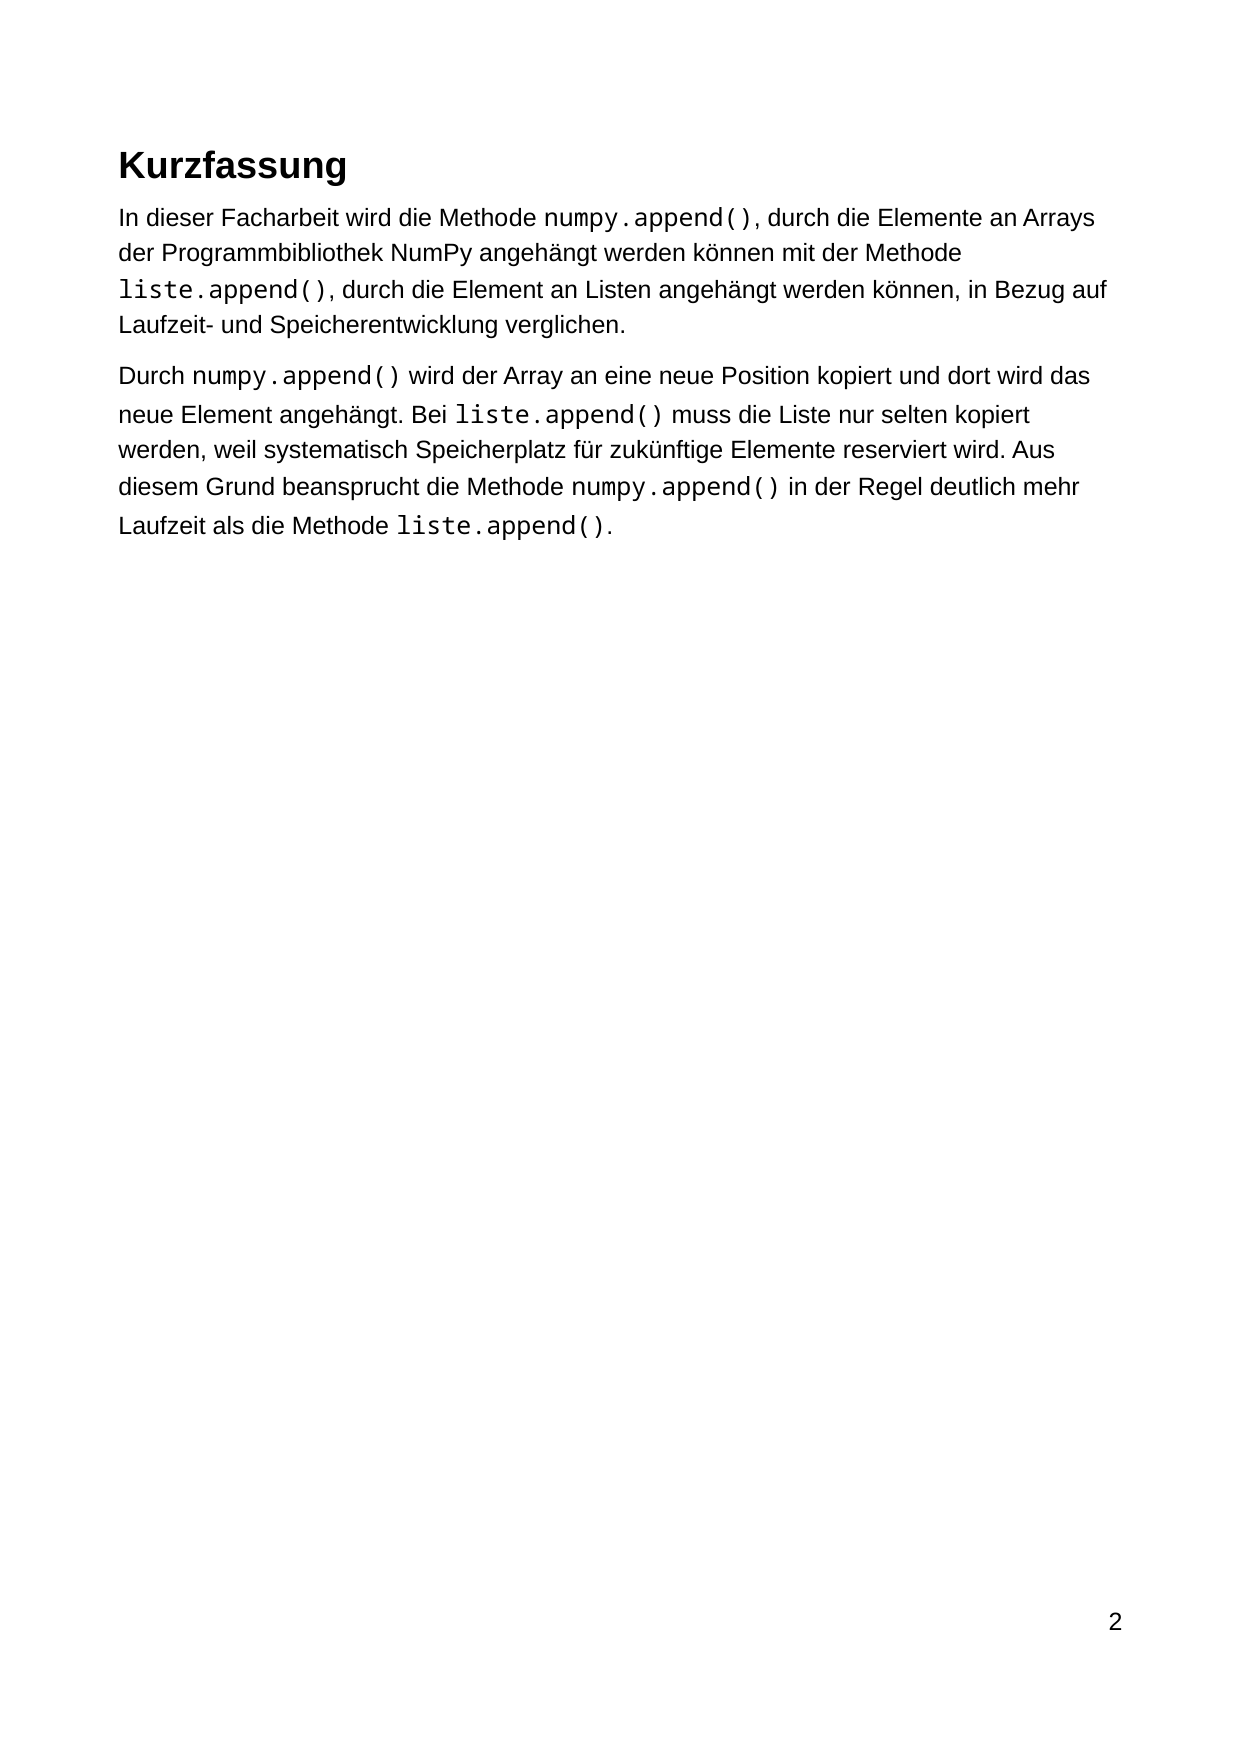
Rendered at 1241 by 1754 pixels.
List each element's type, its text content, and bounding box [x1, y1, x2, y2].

text In dieser Facharbeit wird die Methode numpy.append(), durch die Elemente an Arrays der Programmbibliothek NumPy angehängt werden können mit der Methode liste.append(), durch die Element an Listen angehängt werden können, in Bezug auf Laufzeit- und Speicherentwicklung verglichen. [118, 199, 1122, 338]
subtitle Kurzfassung [118, 143, 1122, 187]
text Durch numpy.append() wird der Array an eine neue Position kopiert und dort wird das neue Element angehängt. Bei liste.append() muss die Liste nur selten kopiert werden, weil systematisch Speicherplatz für zukünftige Elemente reserviert wird. Aus diesem Grund beansprucht die Methode numpy.append() in der Regel deutlich mehr Laufzeit als die Methode liste.append(). [118, 357, 1122, 542]
